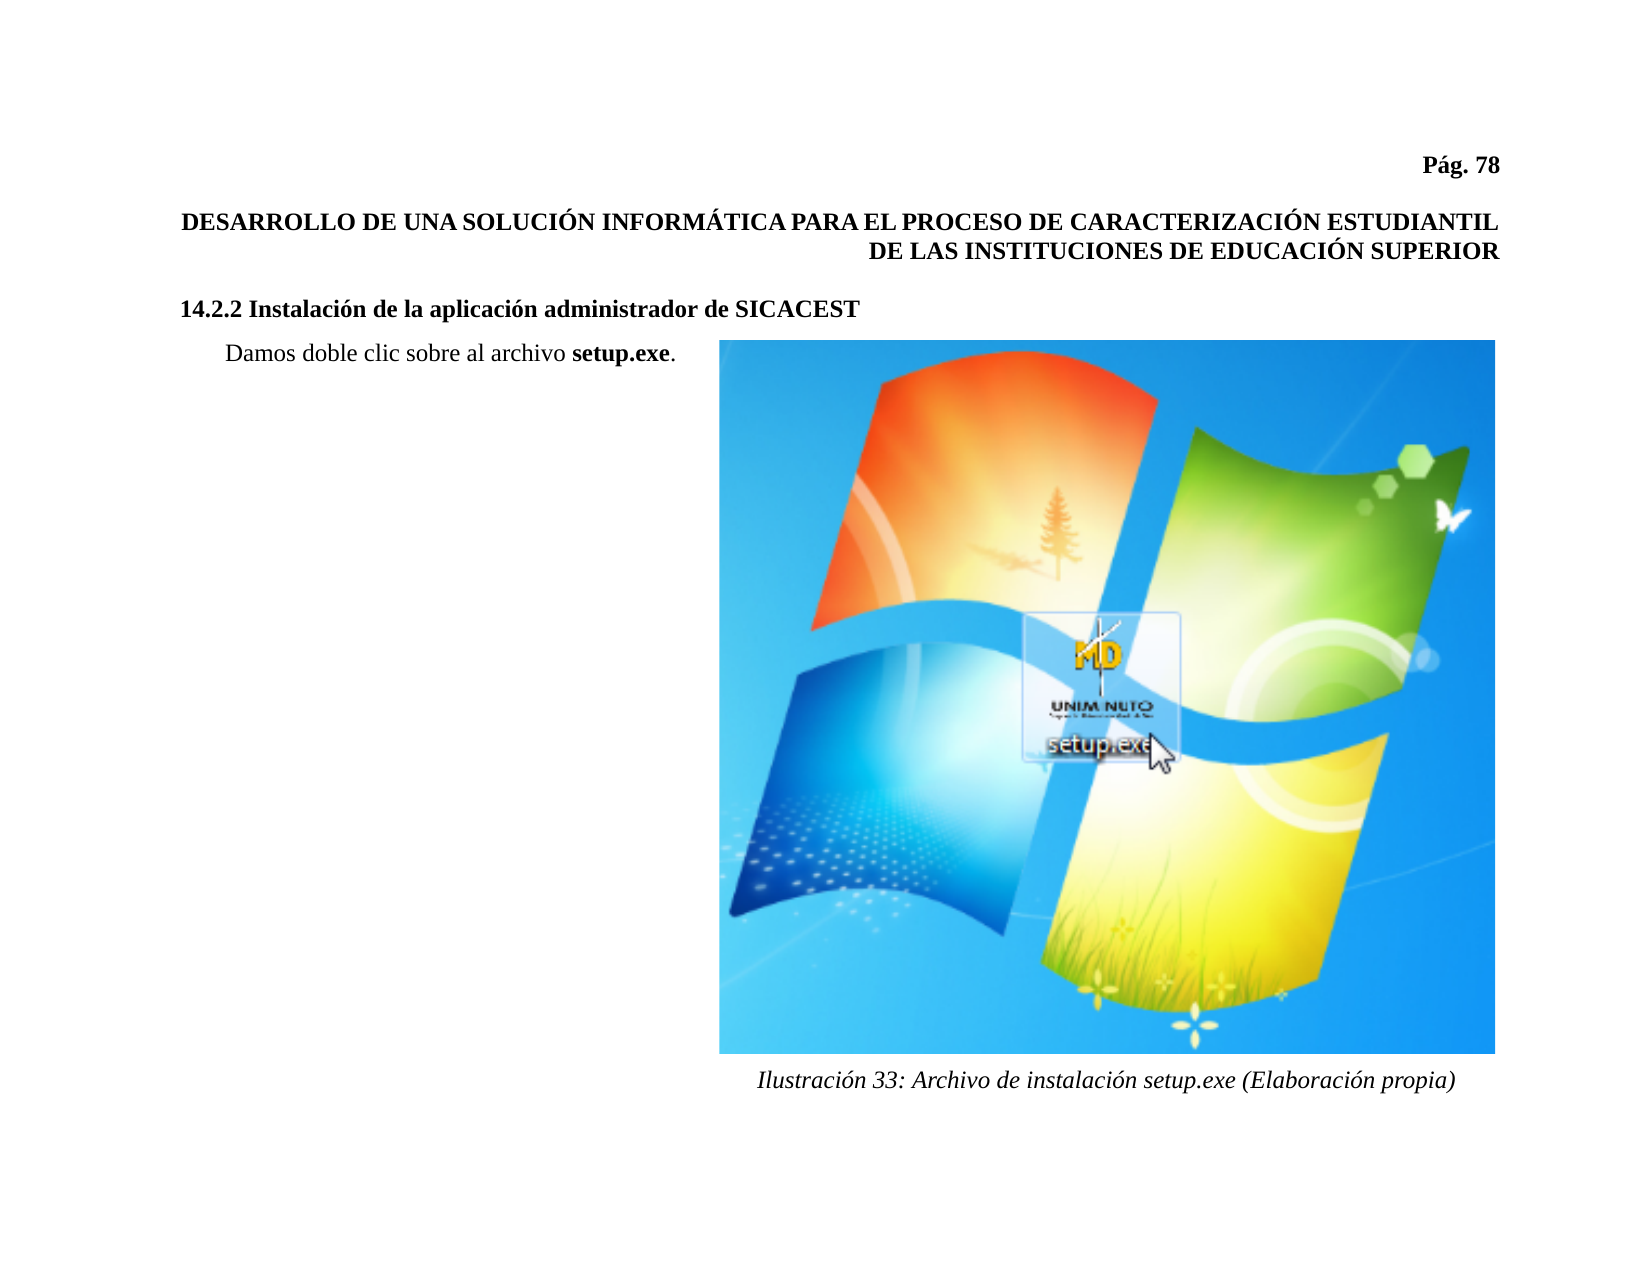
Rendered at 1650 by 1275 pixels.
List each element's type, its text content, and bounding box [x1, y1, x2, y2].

text Ilustración 33: Archivo de instalación setup.exe (Elaboración propia) [720, 1065, 1495, 1094]
subtitle 14.2.2 Instalación de la aplicación administrador de SICACEST [150, 294, 1500, 323]
picture [719, 340, 1496, 1054]
text Damos doble clic sobre al archivo setup.exe. [150, 338, 1500, 366]
